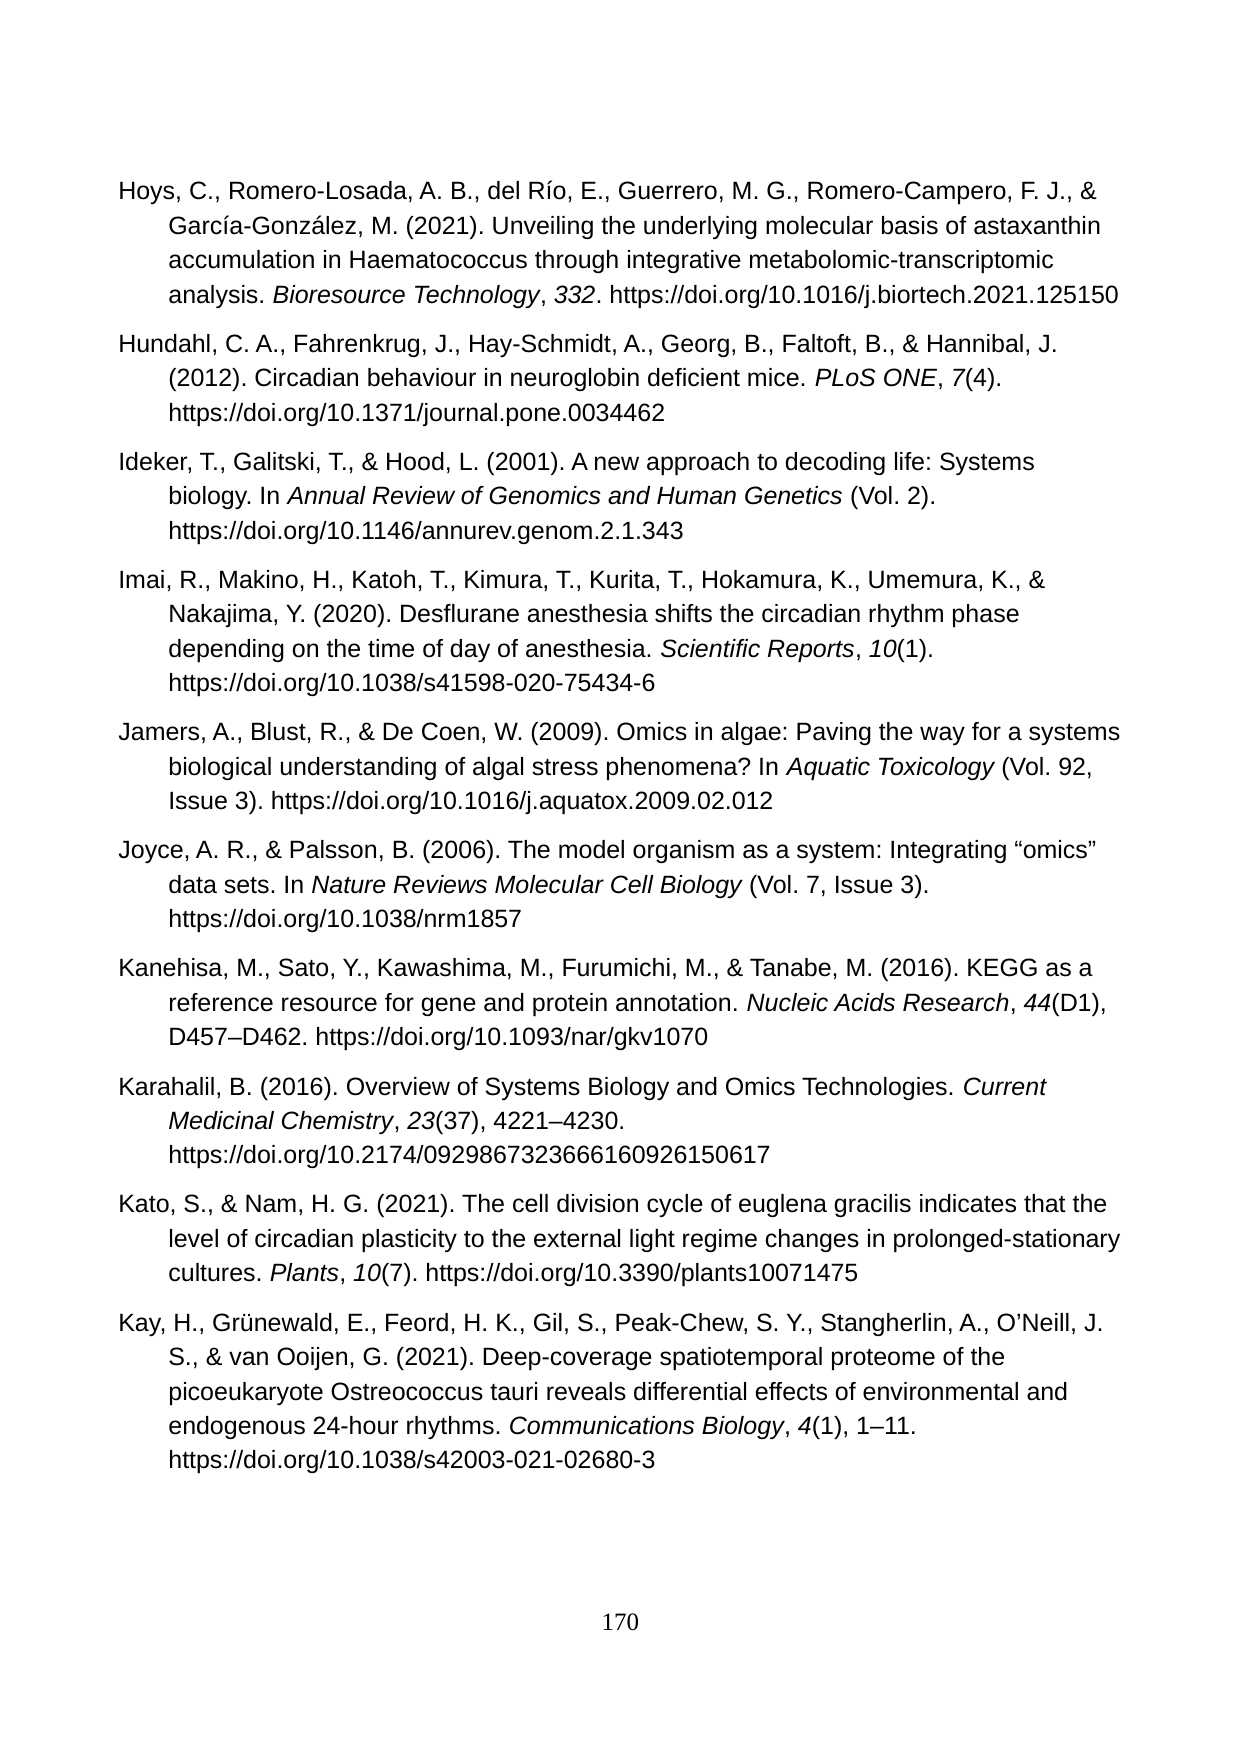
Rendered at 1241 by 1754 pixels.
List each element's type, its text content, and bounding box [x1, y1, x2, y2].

text Kay, H., Grünewald, E., Feord, H. K., Gil, S., Peak-Chew, S. Y., Stangherlin, A., O’Neill, J. S., & van Ooijen, G. (2021). Deep-coverage spatiotemporal proteome of the picoeukaryote Ostreococcus tauri reveals differential effects of environmental and endogenous 24-hour rhythms. Communications Biology, 4(1), 1–11. https://doi.org/10.1038/s42003-021-02680-3 [118, 1307, 1122, 1474]
text Joyce, A. R., & Palsson, B. (2006). The model organism as a system: Integrating “omics” data sets. In Nature Reviews Molecular Cell Biology (Vol. 7, Issue 3). https://doi.org/10.1038/nrm1857 [118, 835, 1122, 933]
text Jamers, A., Blust, R., & De Coen, W. (2009). Omics in algae: Paving the way for a systems biological understanding of algal stress phenomena? In Aquatic Toxicology (Vol. 92, Issue 3). https://doi.org/10.1016/j.aquatox.2009.02.012 [118, 717, 1122, 815]
text Imai, R., Makino, H., Katoh, T., Kimura, T., Kurita, T., Hokamura, K., Umemura, K., & Nakajima, Y. (2020). Desflurane anesthesia shifts the circadian rhythm phase depending on the time of day of anesthesia. Scientific Reports, 10(1). https://doi.org/10.1038/s41598-020-75434-6 [118, 565, 1122, 697]
text Hoys, C., Romero-Losada, A. B., del Río, E., Guerrero, M. G., Romero-Campero, F. J., & García-González, M. (2021). Unveiling the underlying molecular basis of astaxanthin accumulation in Haematococcus through integrative metabolomic-transcriptomic analysis. Bioresource Technology, 332. https://doi.org/10.1016/j.biortech.2021.125150 [118, 176, 1122, 308]
text Karahalil, B. (2016). Overview of Systems Biology and Omics Technologies. Current Medicinal Chemistry, 23(37), 4221–4230. https://doi.org/10.2174/0929867323666160926150617 [118, 1071, 1122, 1169]
text Kato, S., & Nam, H. G. (2021). The cell division cycle of euglena gracilis indicates that the level of circadian plasticity to the external light regime changes in prolonged‐stationary cultures. Plants, 10(7). https://doi.org/10.3390/plants10071475 [118, 1189, 1122, 1287]
text Kanehisa, M., Sato, Y., Kawashima, M., Furumichi, M., & Tanabe, M. (2016). KEGG as a reference resource for gene and protein annotation. Nucleic Acids Research, 44(D1), D457–D462. https://doi.org/10.1093/nar/gkv1070 [118, 953, 1122, 1051]
text Hundahl, C. A., Fahrenkrug, J., Hay-Schmidt, A., Georg, B., Faltoft, B., & Hannibal, J. (2012). Circadian behaviour in neuroglobin deficient mice. PLoS ONE, 7(4). https://doi.org/10.1371/journal.pone.0034462 [118, 329, 1122, 427]
text Ideker, T., Galitski, T., & Hood, L. (2001). A new approach to decoding life: Systems biology. In Annual Review of Genomics and Human Genetics (Vol. 2). https://doi.org/10.1146/annurev.genom.2.1.343 [118, 447, 1122, 544]
